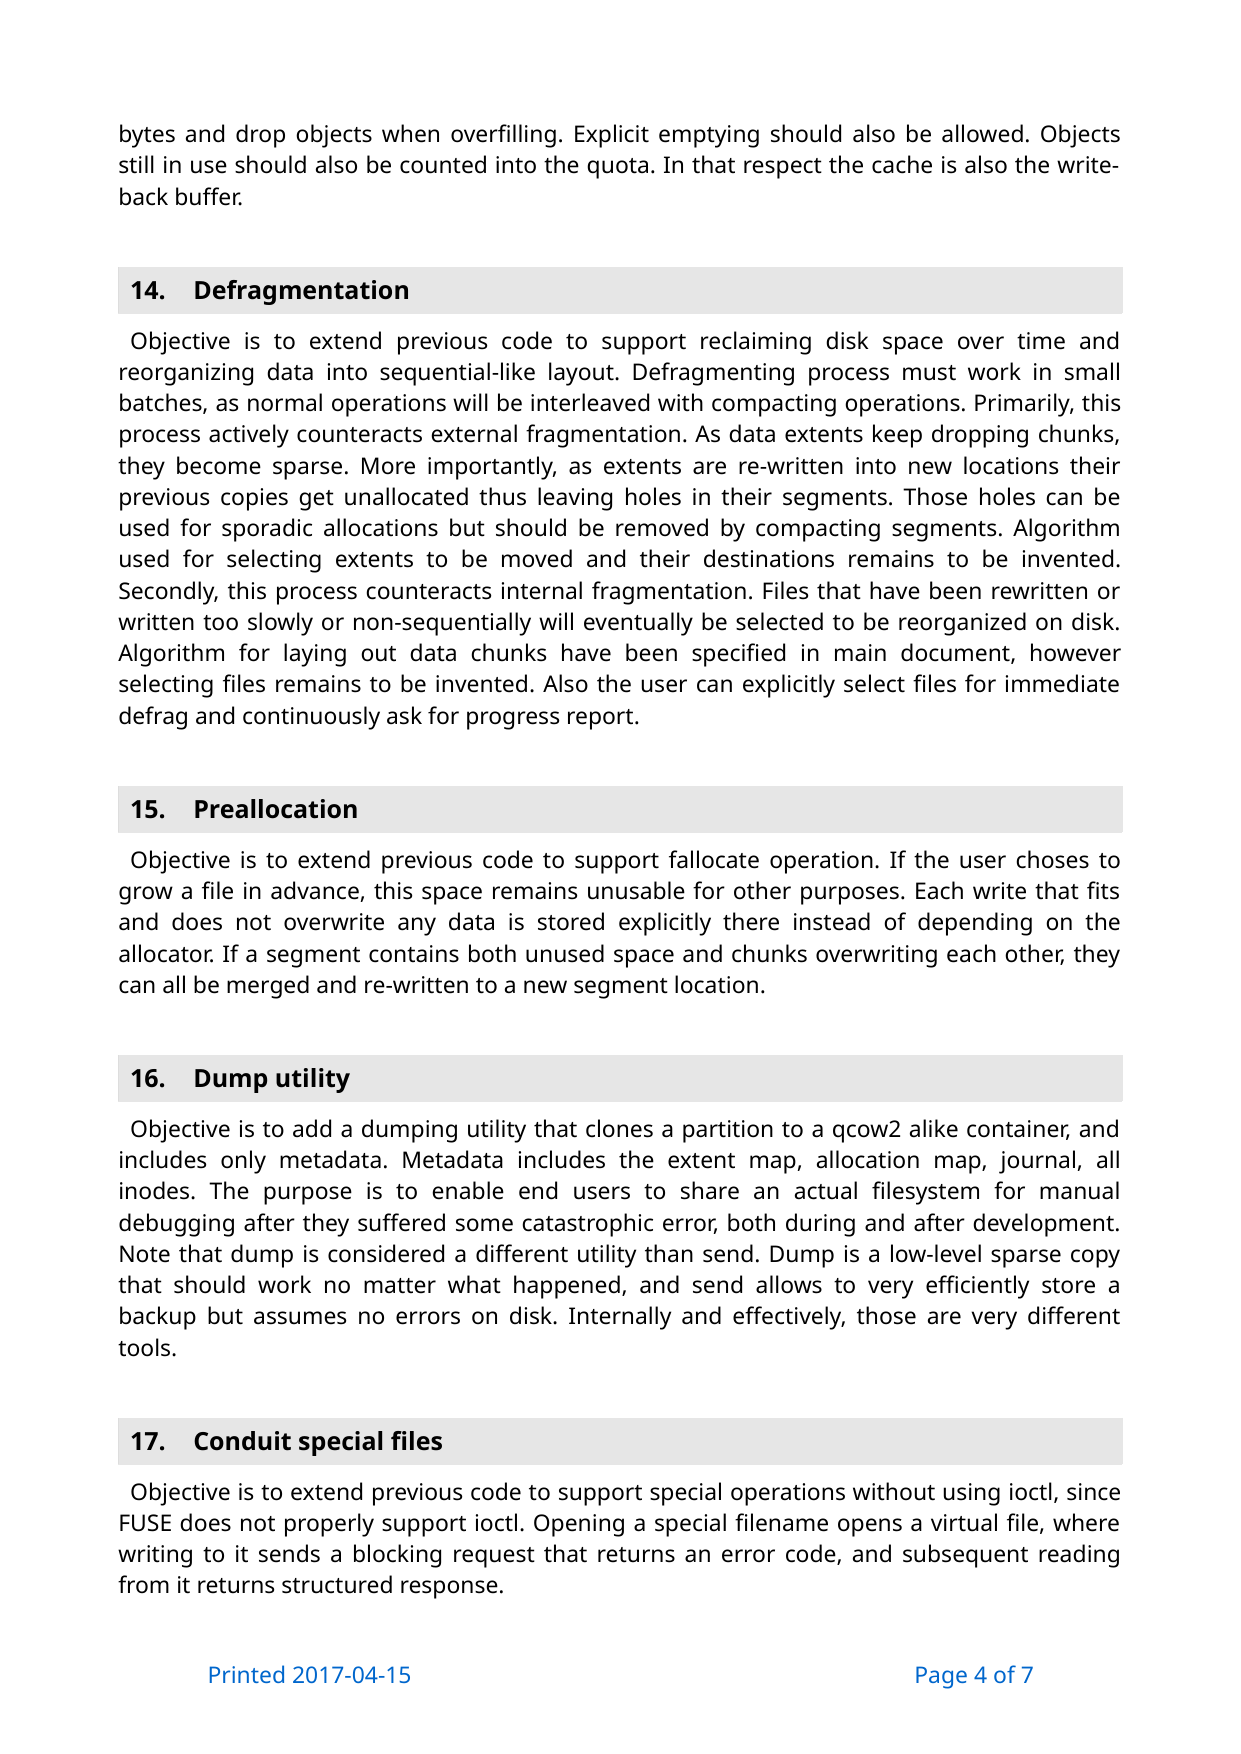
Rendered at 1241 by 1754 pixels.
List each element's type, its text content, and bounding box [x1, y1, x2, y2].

text Objective is to extend previous code to support special operations without using ioctl, since FUSE does not properly support ioctl. Opening a special filename opens a virtual file, where writing to it sends a blocking request that returns an error code, and subsequent reading from it returns structured response. [118, 1476, 1122, 1601]
subtitle Defragmentation [119, 268, 1122, 313]
subtitle Dump utility [119, 1056, 1122, 1101]
subtitle Conduit special files [119, 1419, 1122, 1464]
text Objective is to extend previous code to support reclaiming disk space over time and reorganizing data into sequential-like layout. Defragmenting process must work in small batches, as normal operations will be interleaved with compacting operations. Primarily, this process actively counteracts external fragmentation. As data extents keep dropping chunks, they become sparse. More importantly, as extents are re-written into new locations their previous copies get unallocated thus leaving holes in their segments. Those holes can be used for sporadic allocations but should be removed by compacting segments. Algorithm used for selecting extents to be moved and their destinations remains to be invented. Secondly, this process counteracts internal fragmentation. Files that have been rewritten or written too slowly or non-sequentially will eventually be selected to be reorganized on disk. Algorithm for laying out data chunks have been specified in main document, however selecting files remains to be invented. Also the user can explicitly select files for immediate defrag and continuously ask for progress report. [118, 325, 1122, 731]
subtitle Preallocation [119, 787, 1122, 832]
text Objective is to add a dumping utility that clones a partition to a qcow2 alike container, and includes only metadata. Metadata includes the extent map, allocation map, journal, all inodes. The purpose is to enable end users to share an actual filesystem for manual debugging after they suffered some catastrophic error, both during and after development. Note that dump is considered a different utility than send. Dump is a low-level sparse copy that should work no matter what happened, and send allows to very efficiently store a backup but assumes no errors on disk. Internally and effectively, those are very different tools. [118, 1113, 1122, 1363]
text bytes and drop objects when overfilling. Explicit emptying should also be allowed. Objects still in use should also be counted into the quota. In that respect the cache is also the write-back buffer. [118, 118, 1122, 212]
text Objective is to extend previous code to support fallocate operation. If the user choses to grow a file in advance, this space remains unusable for other purposes. Each write that fits and does not overwrite any data is stored explicitly there instead of depending on the allocator. If a segment contains both unused space and chunks overwriting each other, they can all be merged and re-written to a new segment location. [118, 844, 1122, 1000]
